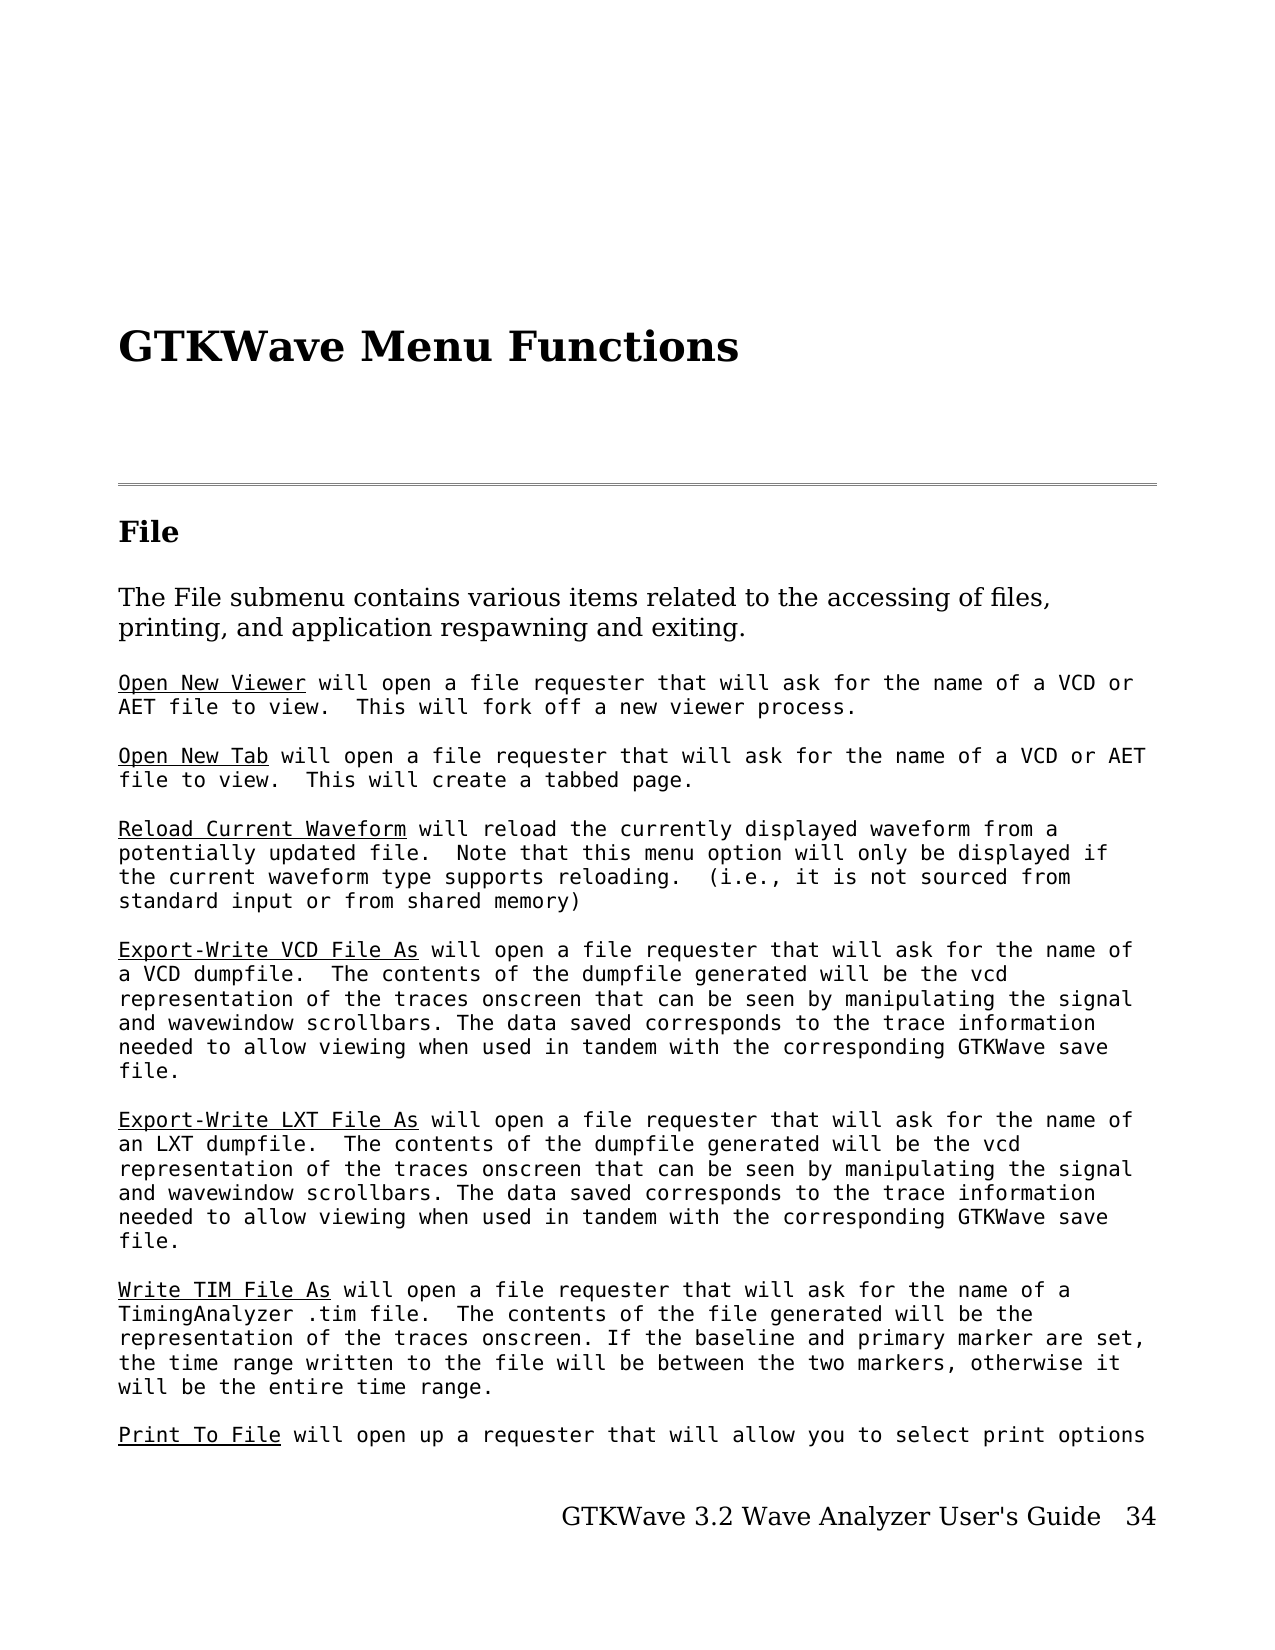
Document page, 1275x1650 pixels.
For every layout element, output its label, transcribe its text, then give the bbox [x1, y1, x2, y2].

text Export-Write LXT File As will open a file requester that will ask for the name of an LXT dumpfile. The contents of the dumpfile generated will be the vcd representation of the traces onscreen that can be seen by manipulating the signal and wavewindow scrollbars. The data saved corresponds to the trace information needed to allow viewing when used in tandem with the corresponding GTKWave save file. [118, 1108, 1157, 1254]
text Write TIM File As will open a file requester that will ask for the name of a TimingAnalyzer .tim file. The contents of the file generated will be the representation of the traces onscreen. If the baseline and primary marker are set, the time range written to the file will be between the two markers, otherwise it will be the entire time range. [118, 1278, 1157, 1399]
text Open New Viewer will open a file requester that will ask for the name of a VCD or AET file to view. This will fork off a new viewer process. [118, 671, 1157, 720]
text Export-Write VCD File As will open a file requester that will ask for the name of a VCD dumpfile. The contents of the dumpfile generated will be the vcd representation of the traces onscreen that can be seen by manipulating the signal and wavewindow scrollbars. The data saved corresponds to the trace information needed to allow viewing when used in tandem with the corresponding GTKWave save file. [118, 938, 1157, 1084]
text File [118, 515, 1157, 549]
text GTKWave Menu Functions [118, 322, 1157, 371]
text Print To File will open up a requester that will allow you to select print options [118, 1423, 1157, 1448]
text Reload Current Waveform will reload the currently displayed waveform from a potentially updated file. Note that this menu option will only be displayed if the current waveform type supports reloading. (i.e., it is not sourced from standard input or from shared memory) [118, 817, 1157, 914]
text Open New Tab will open a file requester that will ask for the name of a VCD or AET file to view. This will create a tabbed page. [118, 744, 1157, 792]
text The File submenu contains various items related to the accessing of files, printing, and application respawning and exiting. [118, 584, 1157, 642]
